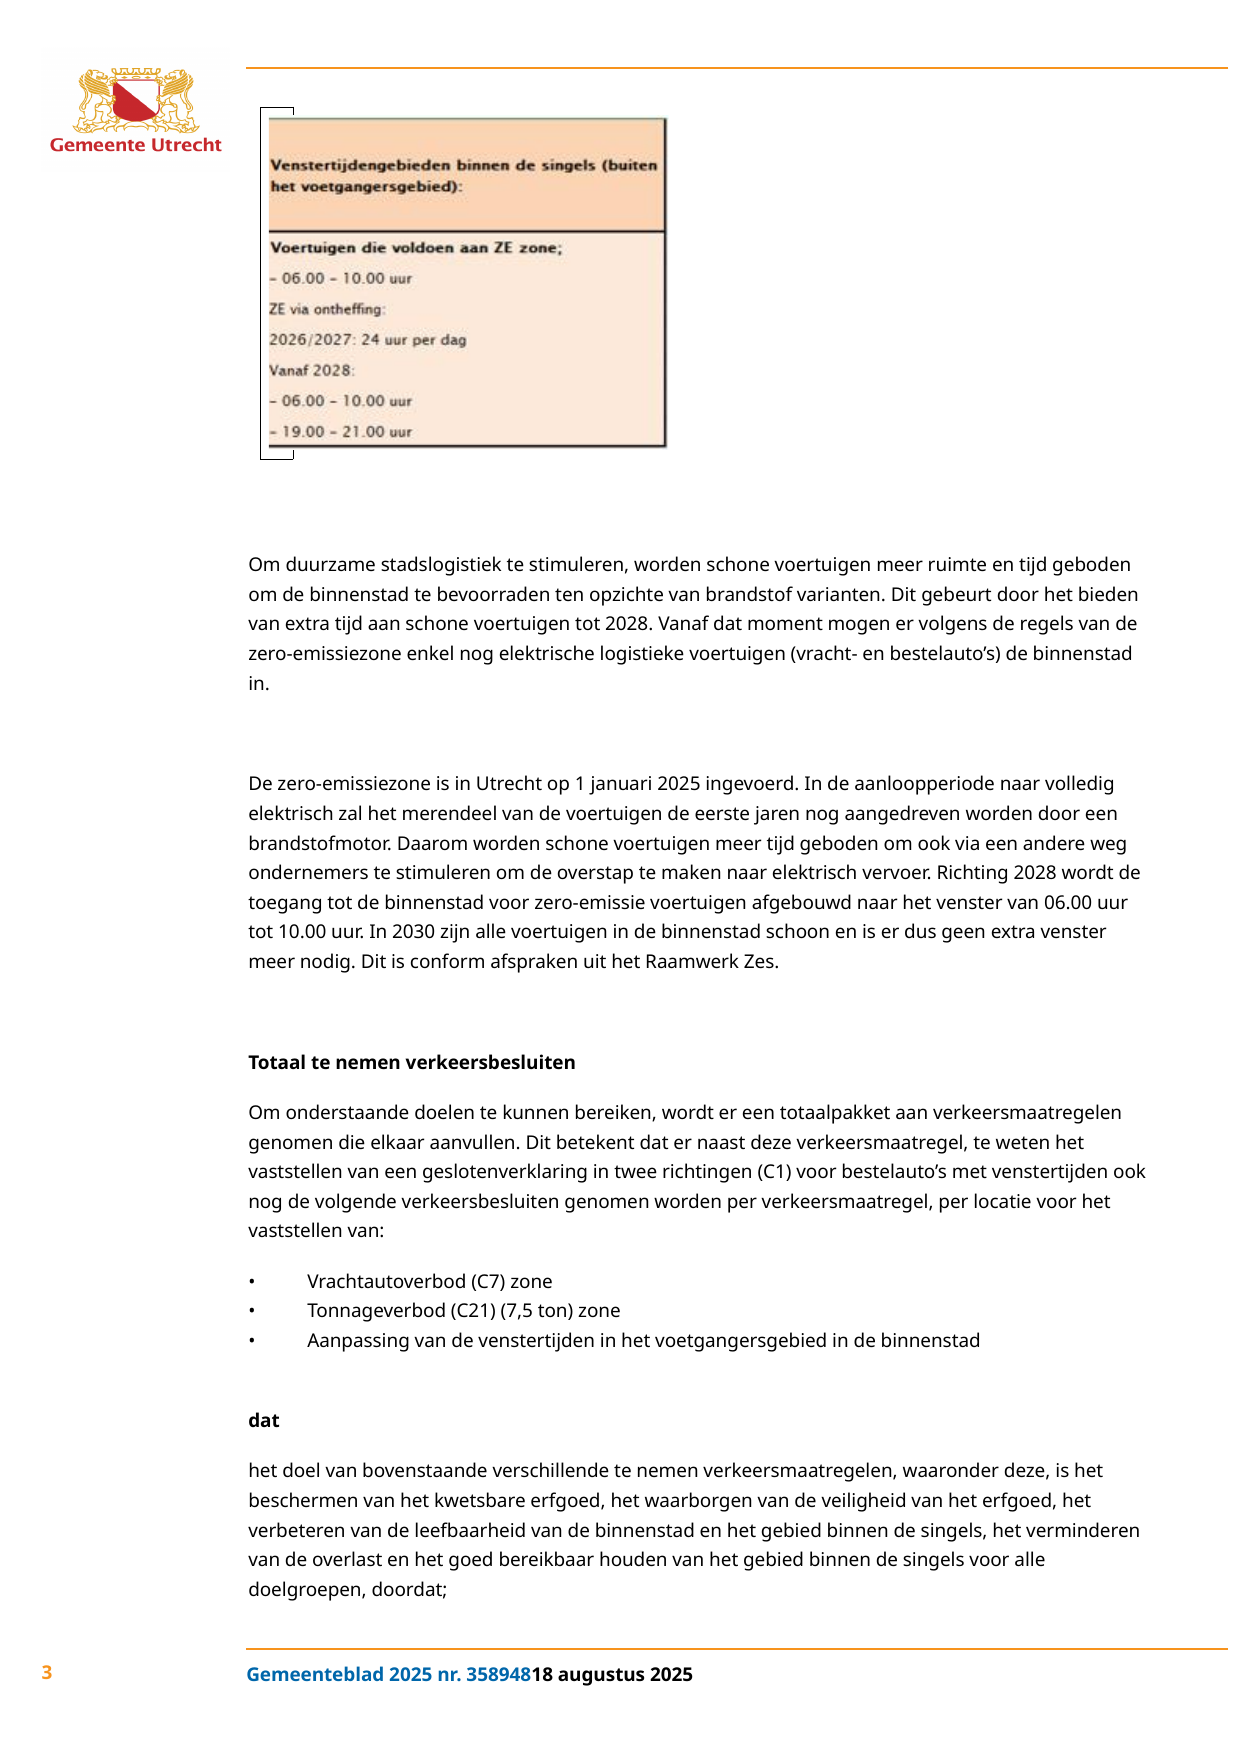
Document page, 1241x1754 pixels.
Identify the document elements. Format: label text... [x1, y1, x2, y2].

text Om onderstaande doelen te kunnen bereiken, wordt er een totaalpakket aan verkeersmaatregelen genomen die elkaar aanvullen. Dit betekent dat er naast deze verkeersmaatregel, te weten het vaststellen van een geslotenverklaring in twee richtingen (C1) voor bestelauto’s met venstertijden ook nog de volgende verkeersbesluiten genomen worden per verkeersmaatregel, per locatie voor het vaststellen van: [248, 1099, 1152, 1243]
text De zero-emissiezone is in Utrecht op 1 januari 2025 ingevoerd. In de aanloopperiode naar volledig elektrisch zal het merendeel van de voertuigen de eerste jaren nog aangedreven worden door een brandstofmotor. Daarom worden schone voertuigen meer tijd geboden om ook via een andere weg ondernemers te stimuleren om de overstap te maken naar elektrisch vervoer. Richting 2028 wordt de toegang tot de binnenstad voor zero-emissie voertuigen afgebouwd naar het venster van 06.00 uur tot 10.00 uur. In 2030 zijn alle voertuigen in de binnenstad schoon en is er dus geen extra venster meer nodig. Dit is conform afspraken uit het Raamwerk Zes. [248, 771, 1152, 974]
list Aanpassing van de venstertijden in het voetgangersgebied in de binnenstad [248, 1327, 1152, 1353]
picture [41, 47, 231, 172]
text Totaal te nemen verkeersbesluiten [248, 1049, 1152, 1075]
text het doel van bovenstaande verschillende te nemen verkeersmaatregelen, waaronder deze, is het beschermen van het kwetsbare erfgoed, het waarborgen van de veiligheid van het erfgoed, het verbeteren van de leefbaarheid van de binnenstad en het gebied binnen de singels, het verminderen van de overlast en het goed bereikbaar houden van het gebied binnen de singels voor alle doelgroepen, doordat; [248, 1458, 1152, 1602]
text dat [248, 1407, 1152, 1433]
list Tonnageverbod (C21) (7,5 ton) zone [248, 1298, 1152, 1323]
picture [268, 115, 669, 450]
text Om duurzame stadslogistiek te stimuleren, worden schone voertuigen meer ruimte en tijd geboden om de binnenstad te bevoorraden ten opzichte van brandstof varianten. Dit gebeurt door het bieden van extra tijd aan schone voertuigen tot 2028. Vanaf dat moment mogen er volgens de regels van de zero-emissiezone enkel nog elektrische logistieke voertuigen (vracht- en bestelauto’s) de binnenstad in. [248, 551, 1152, 696]
list Vrachtautoverbod (C7) zone [248, 1268, 1152, 1294]
